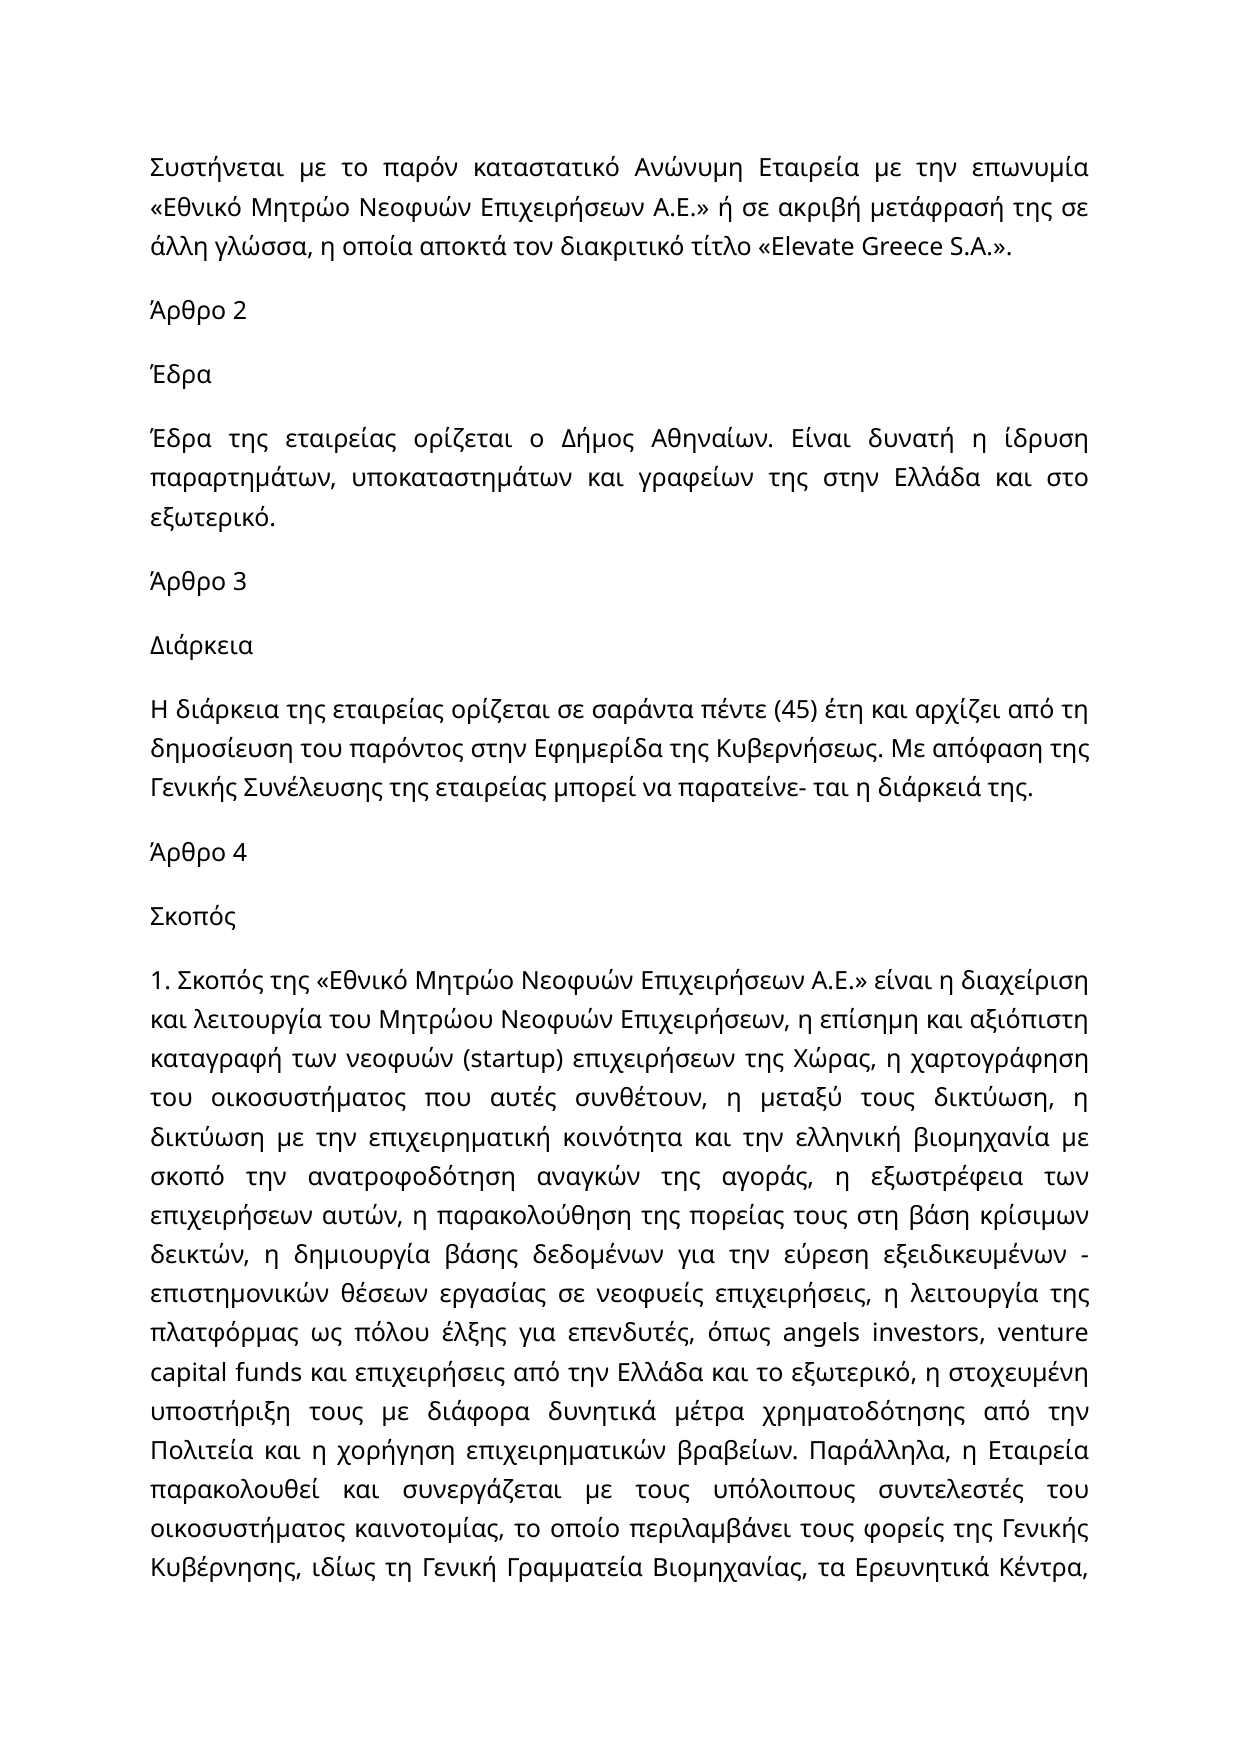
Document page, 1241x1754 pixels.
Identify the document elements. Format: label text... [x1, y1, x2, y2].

text 1. Σκοπός της «Εθνικό Μητρώο Νεοφυών Επιχειρήσεων Α.Ε.» είναι η διαχείριση και λειτουργία του Μητρώου Νεοφυών Επιχειρήσεων, η επίσημη και αξιόπιστη καταγραφή των νεοφυών (startup) επιχειρήσεων της Χώρας, η χαρτογράφηση του οικοσυστήματος που αυτές συνθέτουν, η μεταξύ τους δικτύωση, η δικτύωση με την επιχειρηματική κοινότητα και την ελληνική βιομηχανία με σκοπό την ανατροφοδότηση αναγκών της αγοράς, η εξωστρέφεια των επιχειρήσεων αυτών, η παρακολούθηση της πορείας τους στη βάση κρίσιμων δεικτών, η δημιουργία βάσης δεδομένων για την εύρεση εξειδικευμένων - επιστημονικών θέσεων εργασίας σε νεοφυείς επιχειρήσεις, η λειτουργία της πλατφόρμας ως πόλου έλξης για επενδυτές, όπως angels investors, venture capital funds και επιχειρήσεις από την Ελλάδα και το εξωτερικό, η στοχευμένη υποστήριξη τους με διάφορα δυνητικά μέτρα χρηματοδότησης από την Πολιτεία και η χορήγηση επιχειρηματικών βραβείων. Παράλληλα, η Εταιρεία παρακολουθεί και συνεργάζεται με τους υπόλοιπους συντελεστές του οικοσυστήματος καινοτομίας, το οποίο περιλαμβάνει τους φορείς της Γενικής Κυβέρνησης, ιδίως τη Γενική Γραμματεία Βιομηχανίας, τα Ερευνητικά Κέντρα, [150, 962, 1090, 1584]
text Έδρα [150, 357, 1090, 391]
text Σκοπός [150, 898, 1090, 932]
text Η διάρκεια της εταιρείας ορίζεται σε σαράντα πέντε (45) έτη και αρχίζει από τη δημοσίευση του παρόντος στην Εφημερίδα της Κυβερνήσεως. Με απόφαση της Γενικής Συνέλευσης της εταιρείας μπορεί να παρατείνε- ται η διάρκειά της. [150, 692, 1090, 804]
text Έδρα της εταιρείας ορίζεται ο Δήμος Αθηναίων. Είναι δυνατή η ίδρυση παραρτημάτων, υποκαταστημάτων και γραφείων της στην Ελλάδα και στο εξωτερικό. [150, 421, 1090, 533]
text Άρθρο 2 [150, 292, 1090, 327]
text Συστήνεται με το παρόν καταστατικό Ανώνυμη Εταιρεία με την επωνυμία «Εθνικό Μητρώο Νεοφυών Επιχειρήσεων Α.Ε.» ή σε ακριβή μετάφρασή της σε άλλη γλώσσα, η οποία αποκτά τον διακριτικό τίτλο «Elevate Greece S.A.». [150, 150, 1090, 262]
text Άρθρο 4 [150, 834, 1090, 868]
text Άρθρο 3 [150, 563, 1090, 597]
text Διάρκεια [150, 627, 1090, 662]
